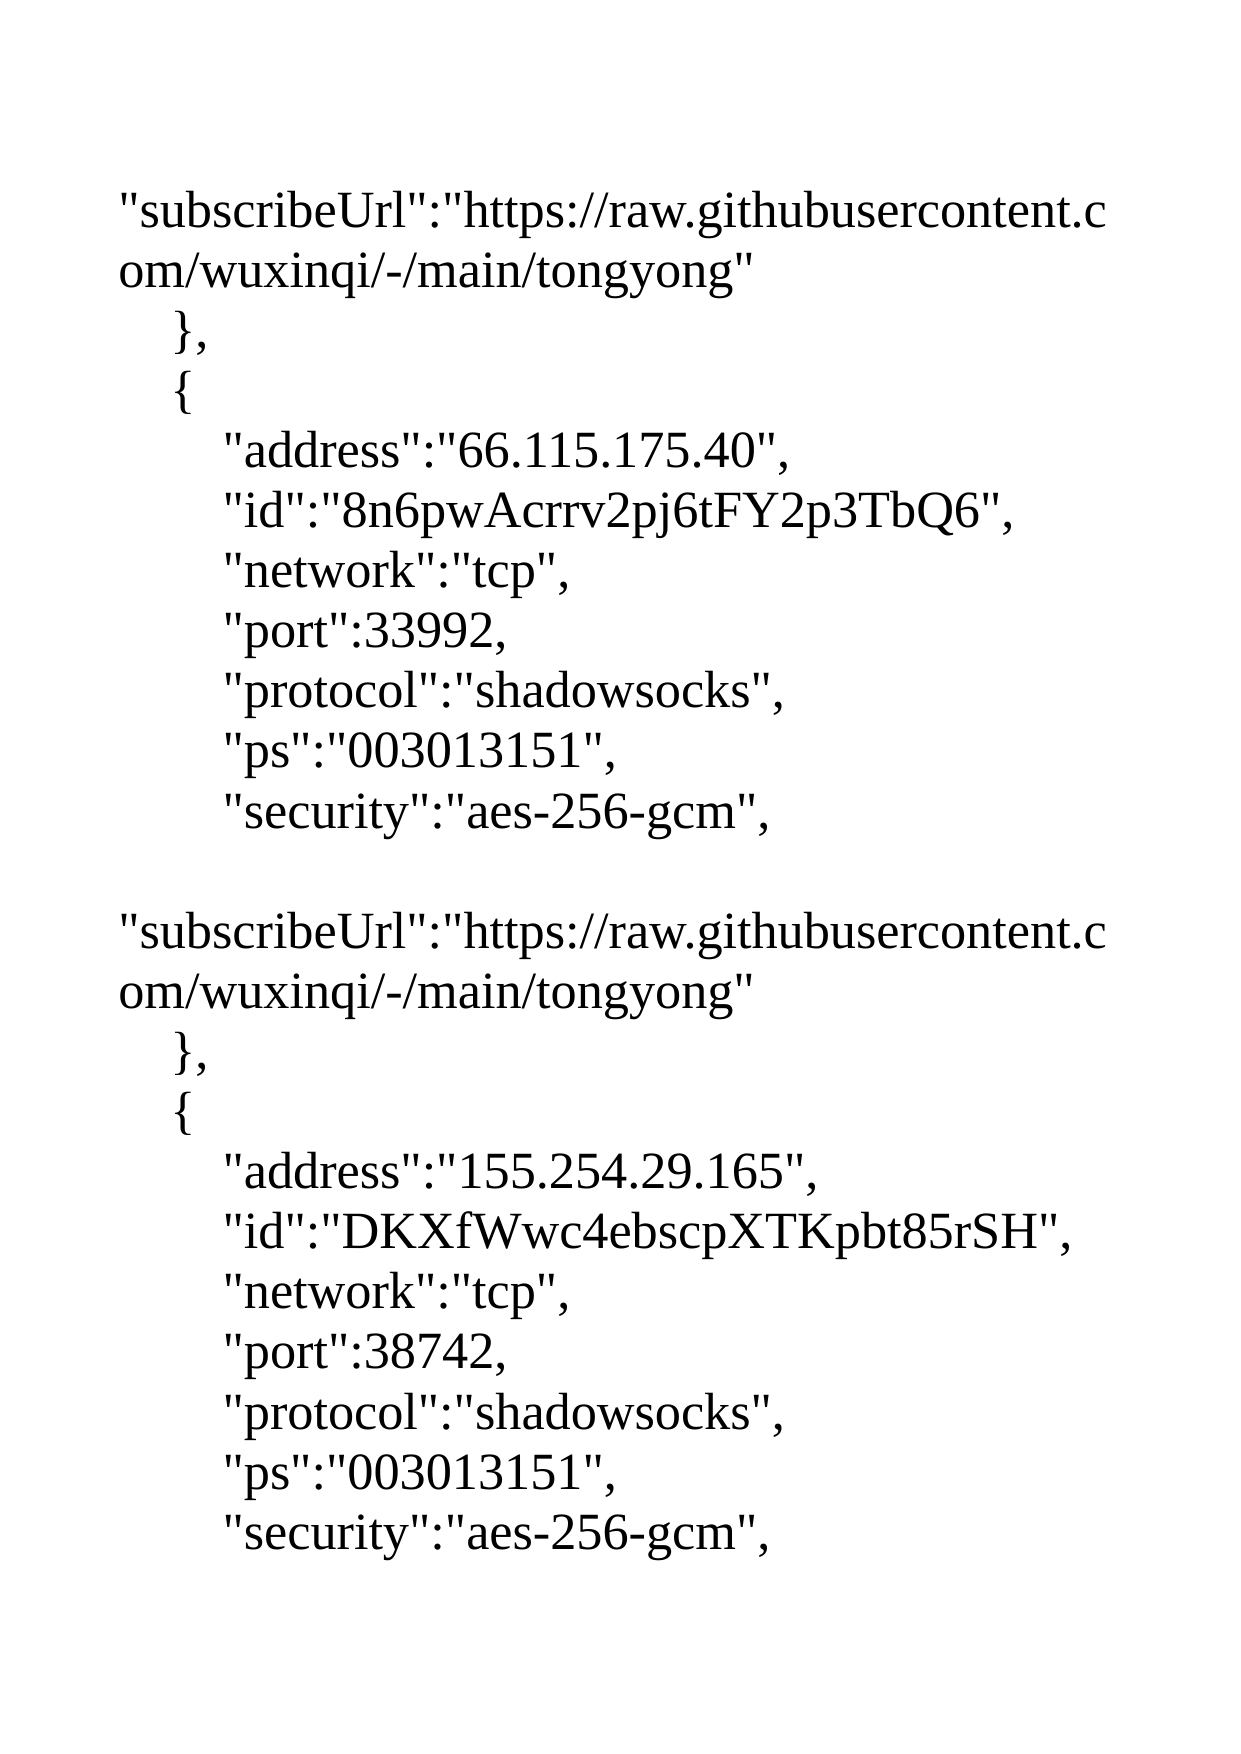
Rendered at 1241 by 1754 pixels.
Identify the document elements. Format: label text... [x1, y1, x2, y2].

text "ps":"003013151", [118, 1440, 1122, 1501]
text "port":33992, [118, 599, 1122, 659]
text "protocol":"shadowsocks", [118, 659, 1122, 719]
text "address":"66.115.175.40", [118, 419, 1122, 479]
text "subscribeUrl":"https://raw.githubusercontent.com/wuxinqi/-/main/tongyong" [118, 118, 1122, 298]
text "port":38742, [118, 1320, 1122, 1380]
text "ps":"003013151", [118, 719, 1122, 779]
text "network":"tcp", [118, 1260, 1122, 1320]
text "subscribeUrl":"https://raw.githubusercontent.com/wuxinqi/-/main/tongyong" [118, 839, 1122, 1020]
text { [118, 1080, 1122, 1140]
text { [118, 358, 1122, 419]
text }, [118, 298, 1122, 358]
text "security":"aes-256-gcm", [118, 779, 1122, 839]
text "protocol":"shadowsocks", [118, 1380, 1122, 1440]
text "id":"DKXfWwc4ebscpXTKpbt85rSH", [118, 1200, 1122, 1260]
text }, [118, 1020, 1122, 1080]
text "address":"155.254.29.165", [118, 1140, 1122, 1200]
text "id":"8n6pwAcrrv2pj6tFY2p3TbQ6", [118, 479, 1122, 539]
text "security":"aes-256-gcm", [118, 1501, 1122, 1561]
text "network":"tcp", [118, 539, 1122, 599]
